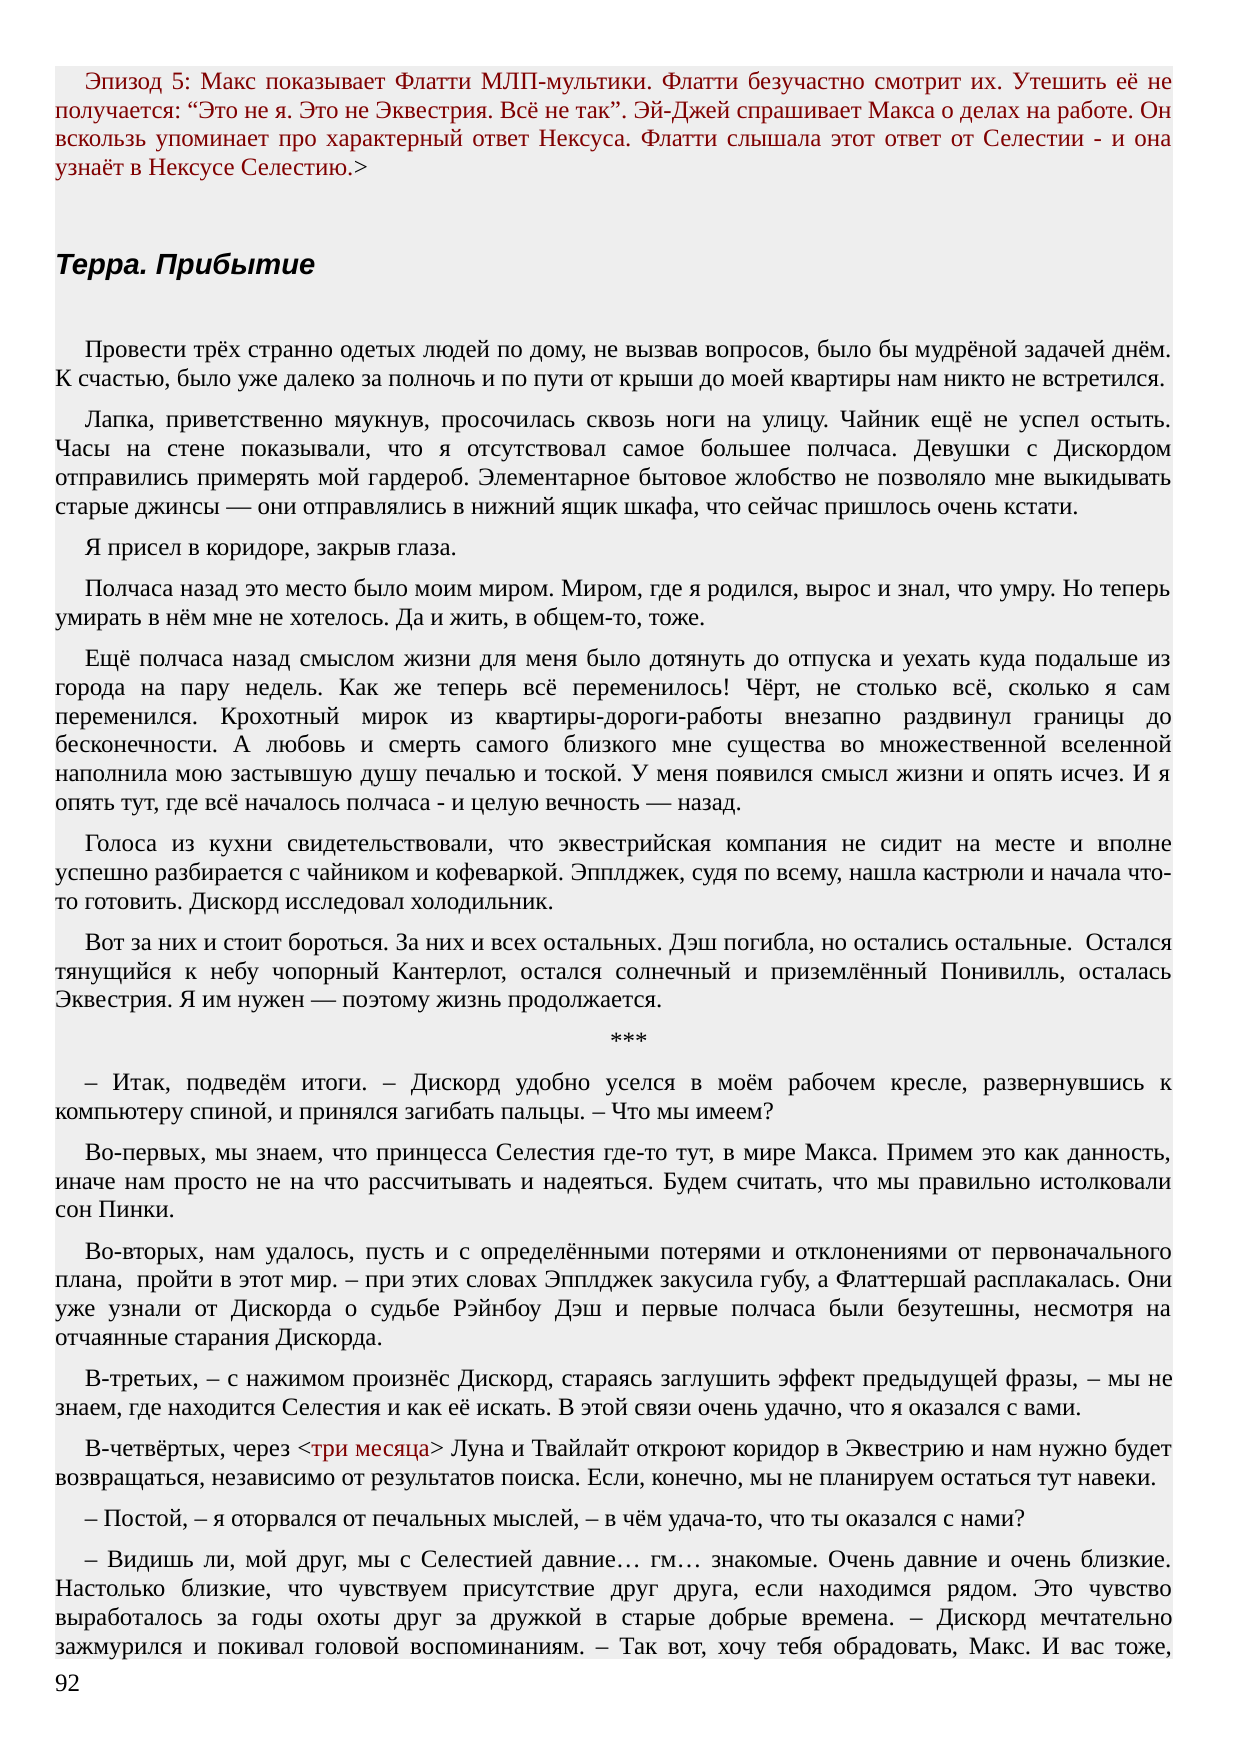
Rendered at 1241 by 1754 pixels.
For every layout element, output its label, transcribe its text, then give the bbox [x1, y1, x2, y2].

text – Видишь ли, мой друг, мы с Селестией давние… гм… знакомые. Очень давние и очень близкие. Настолько близкие, что чувствуем присутствие друг друга, если находимся рядом. Это чувство выработалось за годы охоты друг за дружкой в старые добрые времена. – Дискорд мечтательно зажмурился и покивал головой воспоминаниям. – Так вот, хочу тебя обрадовать, Макс. И вас тоже, [55, 1544, 1173, 1659]
text Ещё полчаса назад смыслом жизни для меня было дотянуть до отпуска и уехать куда подальше из города на пару недель. Как же теперь всё переменилось! Чёрт, не столько всё, сколько я сам переменился. Крохотный мирок из квартиры-дороги-работы внезапно раздвинул границы до бесконечности. А любовь и смерть самого близкого мне существа во множественной вселенной наполнила мою застывшую душу печалью и тоской. У меня появился смысл жизни и опять исчез. И я опять тут, где всё началось полчаса - и целую вечность — назад. [55, 643, 1173, 816]
text – Постой, – я оторвался от печальных мыслей, – в чём удача-то, что ты оказался с нами? [55, 1503, 1173, 1532]
text Во-первых, мы знаем, что принцесса Селестия где-то тут, в мире Макса. Примем это как данность, иначе нам просто не на что рассчитывать и надеяться. Будем считать, что мы правильно истолковали сон Пинки. [55, 1137, 1173, 1223]
text *** [55, 1026, 1173, 1054]
text Я присел в коридоре, закрыв глаза. [55, 532, 1173, 561]
text Провести трёх странно одетых людей по дому, не вызвав вопросов, было бы мудрёной задачей днём. К счастью, было уже далеко за полночь и по пути от крыши до моей квартиры нам никто не встретился. [55, 334, 1173, 392]
text Эпизод 5: Макс показывает Флатти МЛП-мультики. Флатти безучастно смотрит их. Утешить её не получается: “Это не я. Это не Эквестрия. Всё не так”. Эй-Джей спрашивает Макса о делах на работе. Он вскользь упоминает про характерный ответ Нексуса. Флатти слышала этот ответ от Селестии - и она узнаёт в Нексусе Селестию.> [55, 66, 1173, 181]
text Лапка, приветственно мяукнув, просочилась сквозь ноги на улицу. Чайник ещё не успел остыть. Часы на стене показывали, что я отсутствовал самое большее полчаса. Девушки с Дискордом отправились примерять мой гардероб. Элементарное бытовое жлобство не позволяло мне выкидывать старые джинсы — они отправлялись в нижний ящик шкафа, что сейчас пришлось очень кстати. [55, 404, 1173, 519]
text – Итак, подведём итоги. – Дискорд удобно уселся в моём рабочем кресле, развернувшись к компьютеру спиной, и принялся загибать пальцы. – Что мы имеем? [55, 1067, 1173, 1124]
text В-третьих, – с нажимом произнёс Дискорд, стараясь заглушить эффект предыдущей фразы, – мы не знаем, где находится Селестия и как её искать. В этой связи очень удачно, что я оказался с вами. [55, 1363, 1173, 1421]
subtitle Терра. Прибытие [55, 247, 1173, 281]
text В-четвёртых, через <три месяца> Луна и Твайлайт откроют коридор в Эквестрию и нам нужно будет возвращаться, независимо от результатов поиска. Если, конечно, мы не планируем остаться тут навеки. [55, 1433, 1173, 1491]
text Во-вторых, нам удалось, пусть и с определёнными потерями и отклонениями от первоначального плана, пройти в этот мир. – при этих словах Эпплджек закусила губу, а Флаттершай расплакалась. Они уже узнали от Дискорда о судьбе Рэйнбоу Дэш и первые полчаса были безутешны, несмотря на отчаянные старания Дискорда. [55, 1236, 1173, 1351]
text Вот за них и стоит бороться. За них и всех остальных. Дэш погибла, но остались остальные. Остался тянущийся к небу чопорный Кантерлот, остался солнечный и приземлённый Понивилль, осталась Эквестрия. Я им нужен — поэтому жизнь продолжается. [55, 927, 1173, 1013]
text Голоса из кухни свидетельствовали, что эквестрийская компания не сидит на месте и вполне успешно разбирается с чайником и кофеваркой. Эпплджек, судя по всему, нашла кастрюли и начала что-то готовить. Дискорд исследовал холодильник. [55, 828, 1173, 914]
text Полчаса назад это место было моим миром. Миром, где я родился, вырос и знал, что умру. Но теперь умирать в нём мне не хотелось. Да и жить, в общем-то, тоже. [55, 573, 1173, 631]
